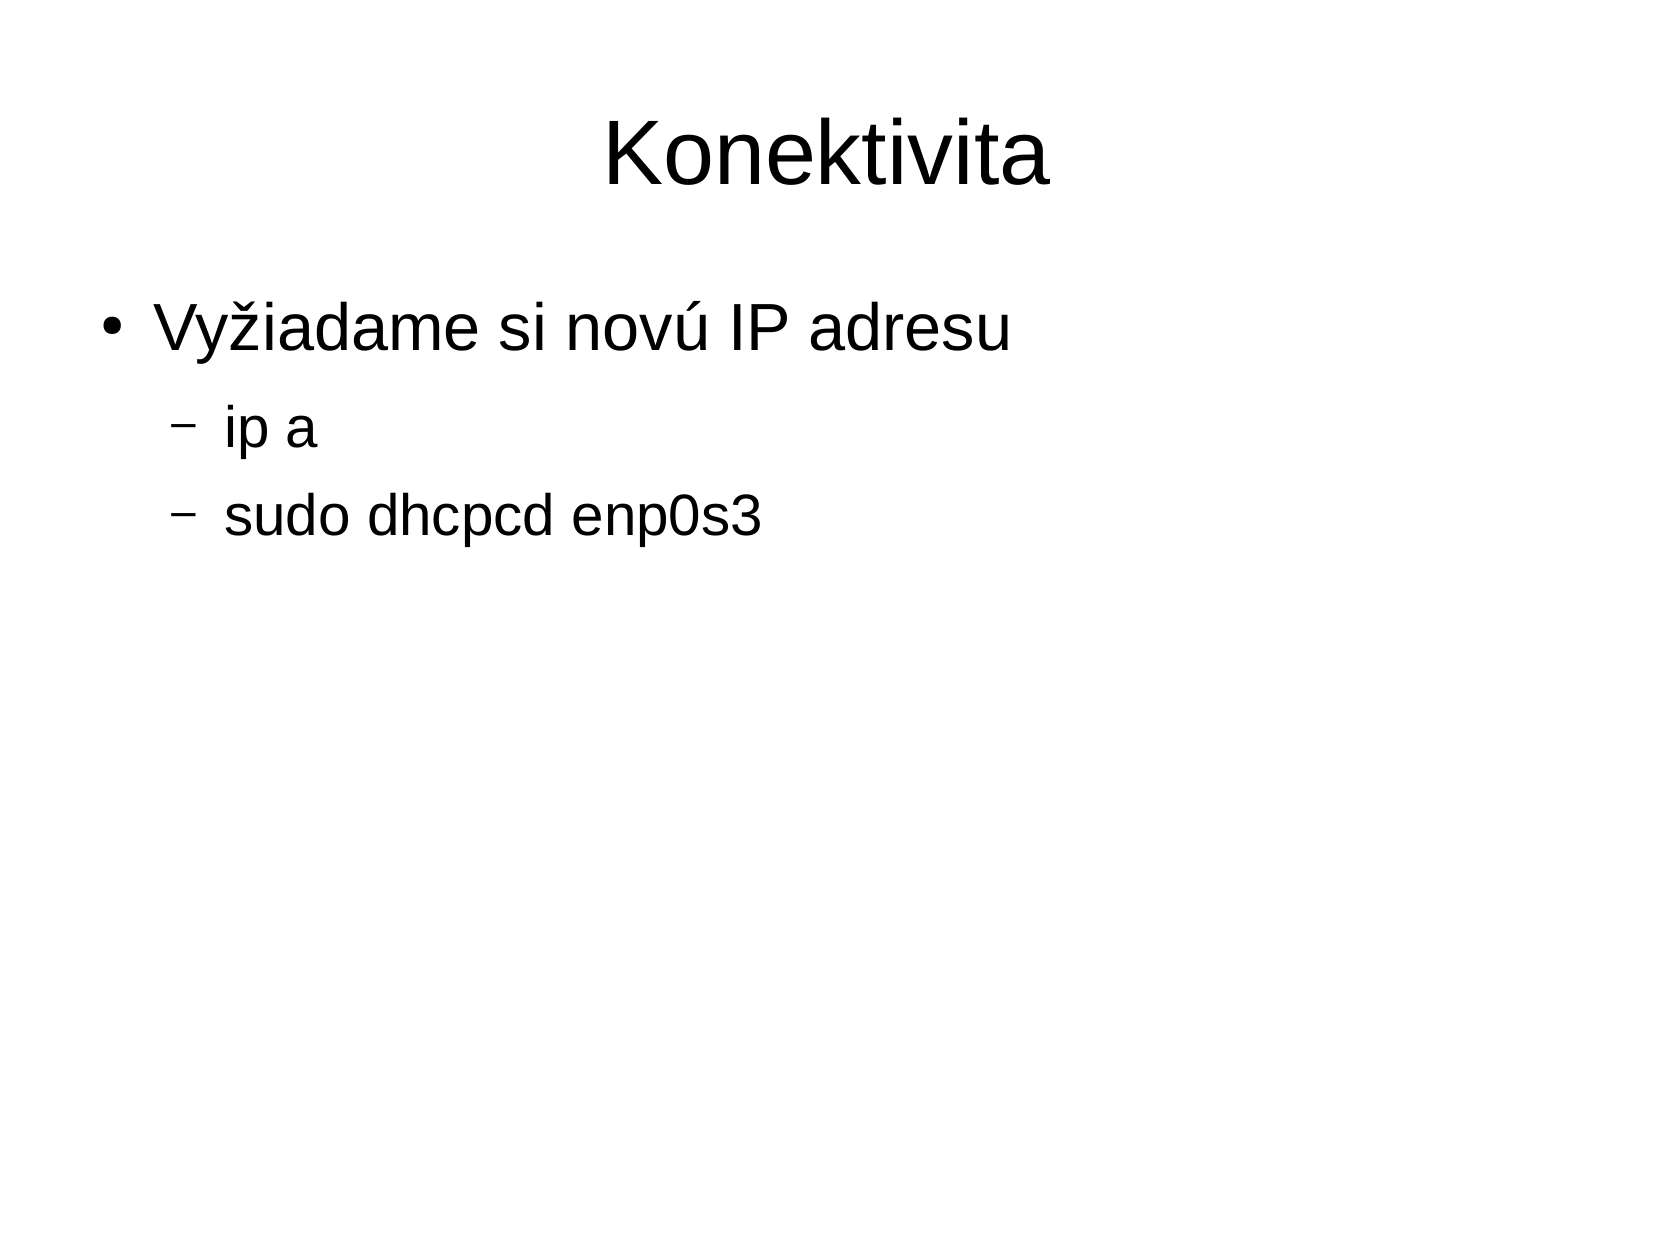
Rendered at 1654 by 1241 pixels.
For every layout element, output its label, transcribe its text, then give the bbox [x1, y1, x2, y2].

list Vyžiadame si novú IP adresu ip a sudo dhcpcd enp0s3 [82, 290, 1571, 1010]
title Konektivita [82, 49, 1571, 257]
